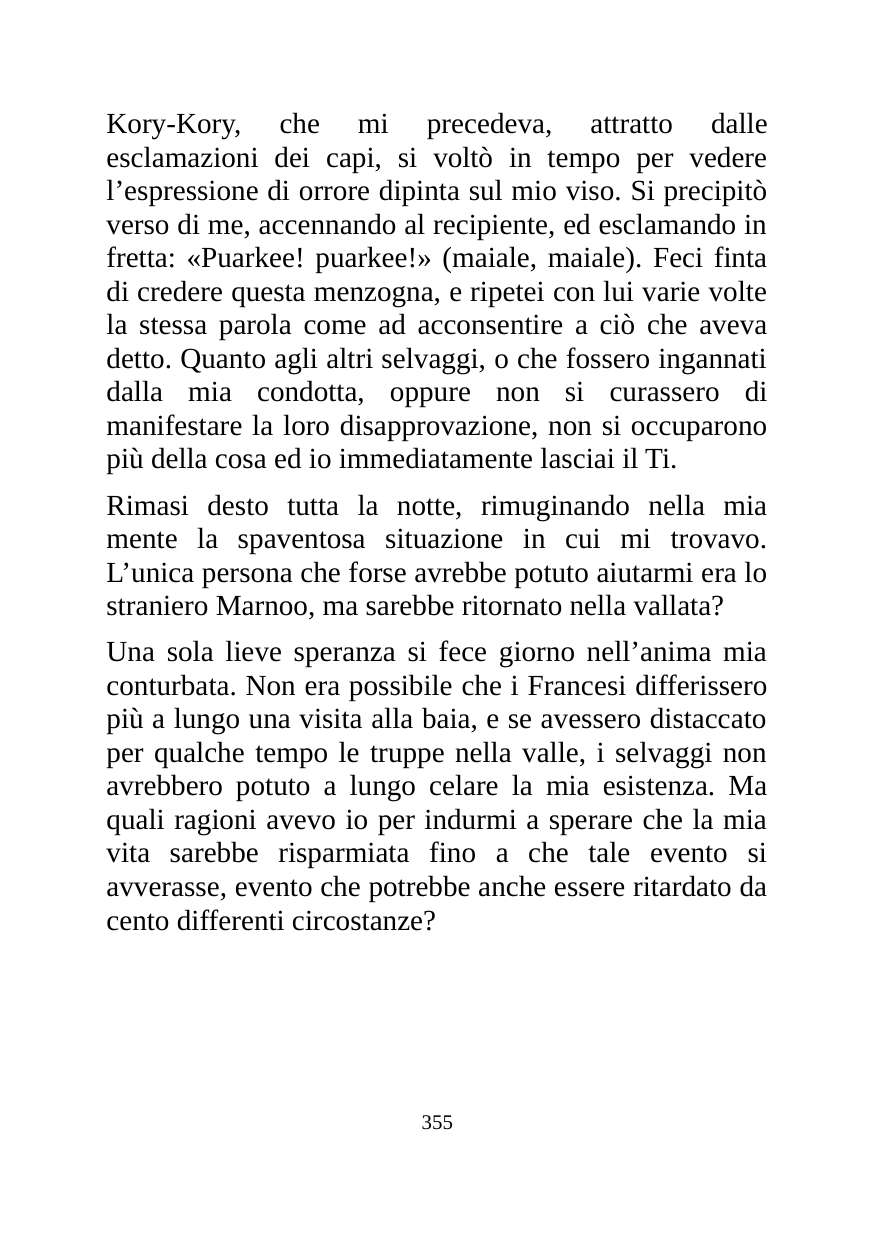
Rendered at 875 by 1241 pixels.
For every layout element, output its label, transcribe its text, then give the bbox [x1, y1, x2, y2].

text Kory-Kory, che mi precedeva, attratto dalle esclamazioni dei capi, si voltò in tempo per vedere l’espressione di orrore dipinta sul mio viso. Si precipitò verso di me, accennando al recipiente, ed esclamando in fretta: «Puarkee! puarkee!» (maiale, maiale). Feci finta di credere questa menzogna, e ripetei con lui varie volte la stessa parola come ad acconsentire a ciò che aveva detto. Quanto agli altri selvaggi, o che fossero ingannati dalla mia condotta, oppure non si curassero di manifestare la loro disapprovazione, non si occuparono più della cosa ed io immediatamente lasciai il Ti. [106, 106, 768, 475]
text Rimasi desto tutta la notte, rimuginando nella mia mente la spaventosa situazione in cui mi trovavo. L’unica persona che forse avrebbe potuto aiutarmi era lo straniero Marnoo, ma sarebbe ritornato nella vallata? [106, 488, 768, 622]
text Una sola lieve speranza si fece giorno nell’anima mia conturbata. Non era possibile che i Francesi differissero più a lungo una visita alla baia, e se avessero distaccato per qualche tempo le truppe nella valle, i selvaggi non avrebbero potuto a lungo celare la mia esistenza. Ma quali ragioni avevo io per indurmi a sperare che la mia vita sarebbe risparmiata fino a che tale evento si avverasse, evento che potrebbe anche essere ritardato da cento differenti circostanze? [106, 634, 768, 936]
